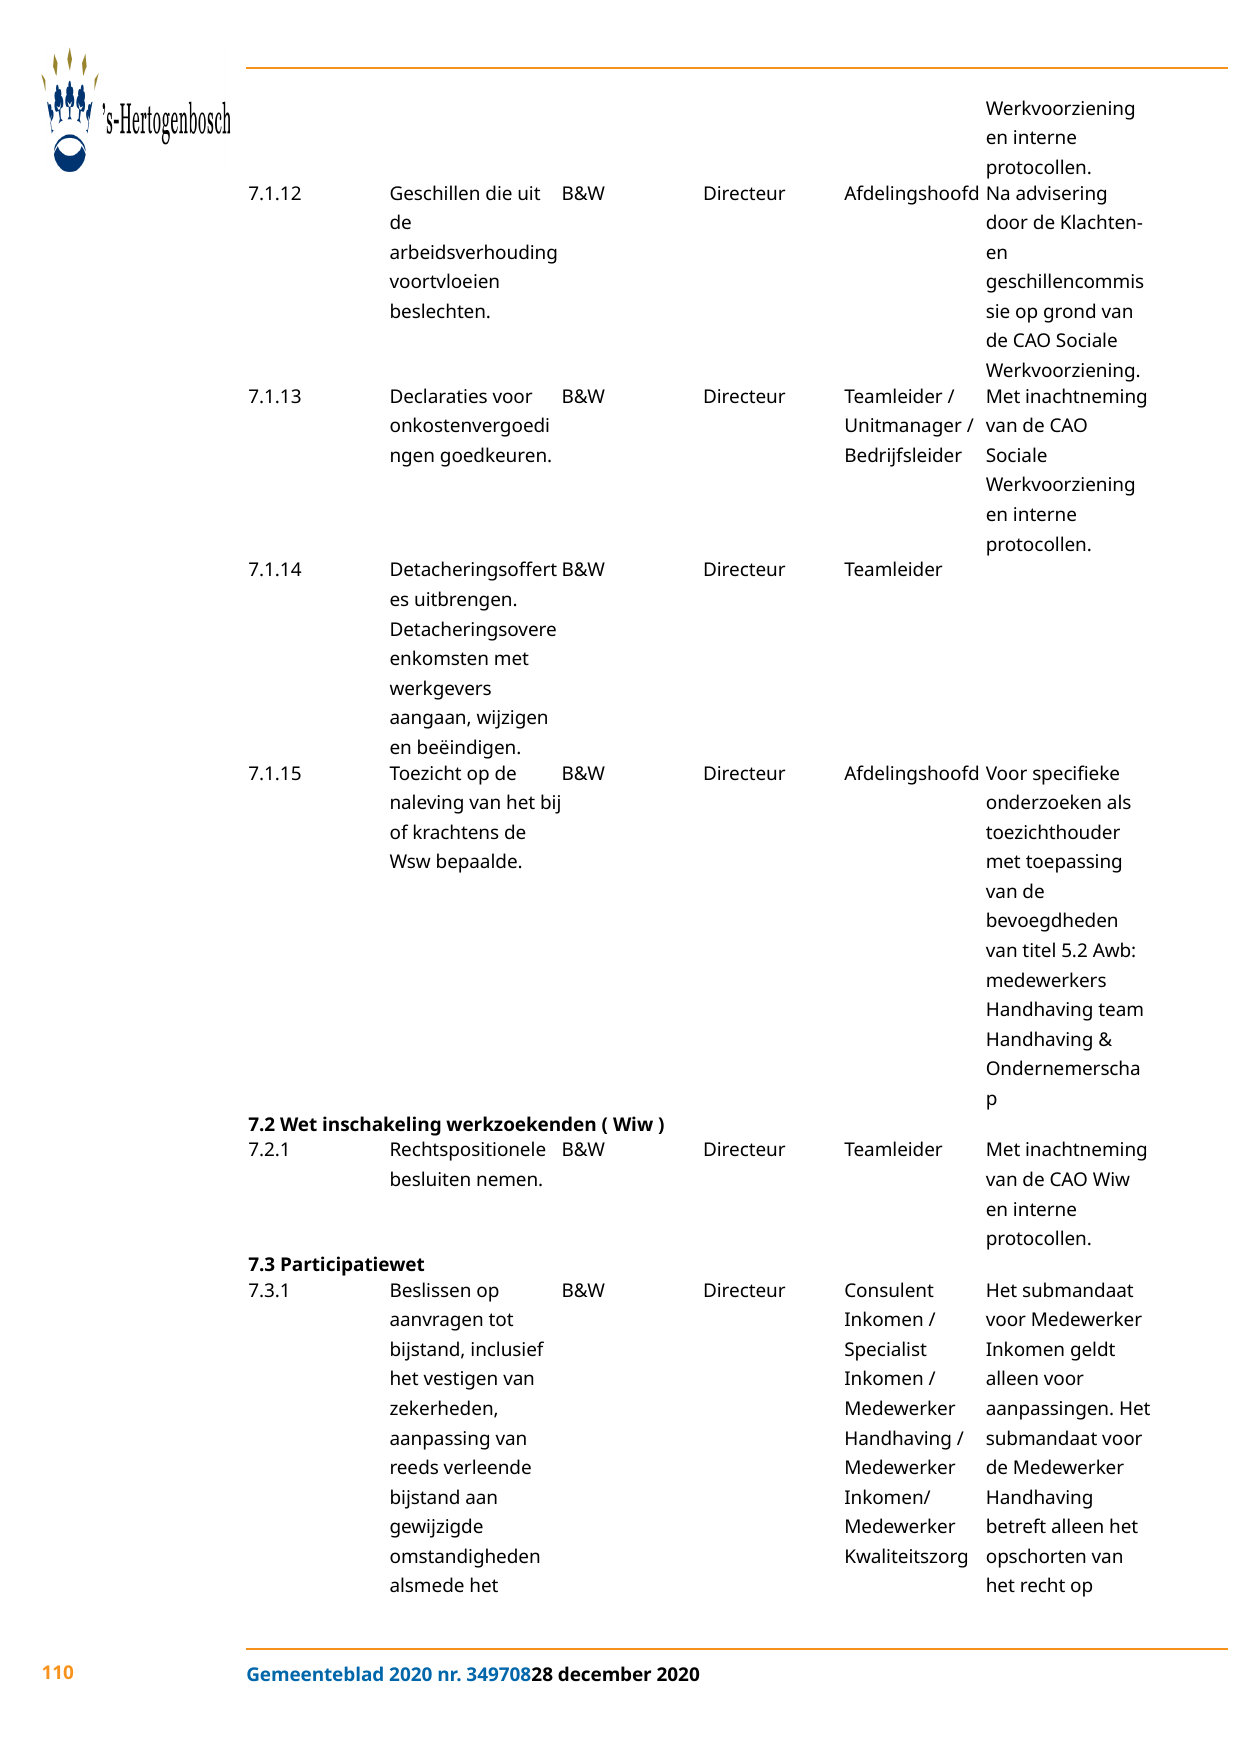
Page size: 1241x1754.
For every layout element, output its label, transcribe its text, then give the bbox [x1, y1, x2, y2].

table_cell Met inachtneming van de CAO Wiw en interne protocollen. [986, 1137, 1152, 1251]
table_cell Het submandaat voor Medewerker Inkomen geldt alleen voor aanpassingen. Het submandaat voor de Medewerker Handhaving betreft alleen het opschorten van het recht op [986, 1277, 1152, 1598]
table_cell Directeur [703, 1277, 844, 1598]
table_cell Consulent Inkomen / Specialist Inkomen / Medewerker Handhaving / Medewerker Inkomen/ Medewerker Kwaliteitszorg [844, 1277, 986, 1598]
table_cell [561, 95, 703, 180]
table_cell Directeur [703, 1137, 844, 1251]
table_cell 7.2.1 [248, 1137, 389, 1251]
table_cell Detacheringsoffertes uitbrengen. Detacheringsovereenkomsten met werkgevers aangaan, wijzigen en beëindigen. [389, 557, 561, 760]
table_cell Toezicht op de naleving van het bij of krachtens de Wsw bepaalde. [389, 760, 561, 1111]
table_cell B&W [561, 760, 703, 1111]
table_cell B&W [561, 557, 703, 760]
picture [41, 47, 231, 172]
table_cell Beslissen op aanvragen tot bijstand, inclusief het vestigen van zekerheden, aanpassing van reeds verleende bijstand aan gewijzigde omstandigheden alsmede het [389, 1277, 561, 1598]
table_cell Afdelingshoofd [844, 760, 986, 1111]
table_cell 7.1.15 [248, 760, 389, 1111]
table_cell B&W [561, 1277, 703, 1598]
table_cell Geschillen die uit de arbeidsverhouding voortvloeien beslechten. [389, 180, 561, 383]
table_cell B&W [561, 383, 703, 557]
table_cell B&W [561, 1137, 703, 1251]
table_cell [248, 95, 389, 180]
table_cell Werkvoorziening en interne protocollen. [986, 95, 1152, 180]
table_cell 7.3.1 [248, 1277, 389, 1598]
table_cell [389, 95, 561, 180]
table_cell Na advisering door de Klachten- en geschillencommissie op grond van de CAO Sociale Werkvoorziening. [986, 180, 1152, 383]
table_cell Rechtspositionele besluiten nemen. [389, 1137, 561, 1251]
table_cell Directeur [703, 180, 844, 383]
table_cell Afdelingshoofd [844, 180, 986, 383]
table_cell Declaraties voor onkostenvergoedingen goedkeuren. [389, 383, 561, 557]
table_cell 7.3 Participatiewet [248, 1251, 1152, 1277]
table_cell [703, 95, 844, 180]
table_cell Met inachtneming van de CAO Sociale Werkvoorziening en interne protocollen. [986, 383, 1152, 557]
table_cell Teamleider [844, 1137, 986, 1251]
table_cell 7.1.14 [248, 557, 389, 760]
table_cell [986, 557, 1152, 760]
table_cell Directeur [703, 760, 844, 1111]
table_cell Teamleider [844, 557, 986, 760]
table_cell 7.1.13 [248, 383, 389, 557]
table_cell [844, 95, 986, 180]
table_cell 7.1.12 [248, 180, 389, 383]
table_cell Teamleider / Unitmanager / Bedrijfsleider [844, 383, 986, 557]
table_cell 7.2 Wet inschakeling werkzoekenden ( Wiw ) [248, 1111, 1152, 1137]
table_cell B&W [561, 180, 703, 383]
table_cell Directeur [703, 557, 844, 760]
table_cell Directeur [703, 383, 844, 557]
table_cell Voor specifieke onderzoeken als toezichthouder met toepassing van de bevoegdheden van titel 5.2 Awb: medewerkers Handhaving team Handhaving & Ondernemerschap [986, 760, 1152, 1111]
